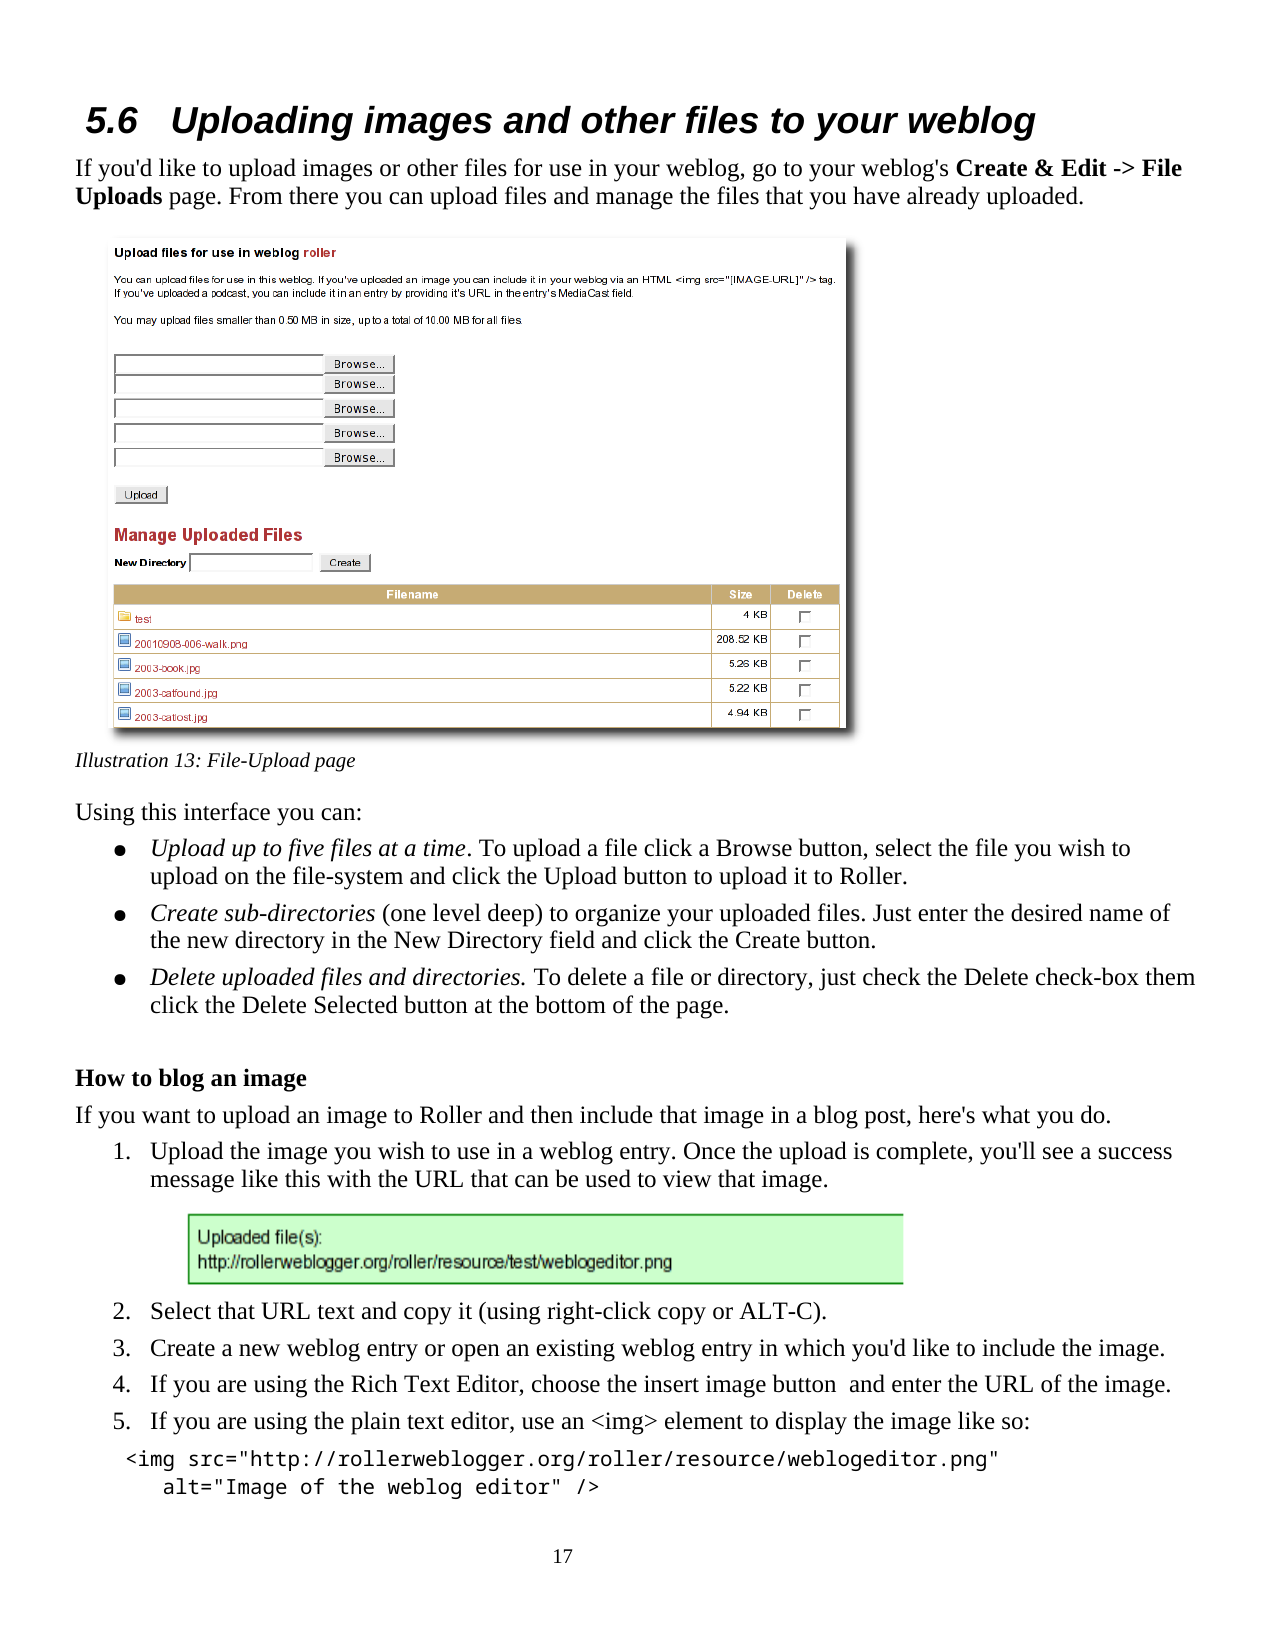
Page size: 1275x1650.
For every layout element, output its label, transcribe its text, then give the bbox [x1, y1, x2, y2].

subtitle Uploading images and other files to your weblog [75, 100, 1200, 142]
list Create a new weblog entry or open an existing weblog entry in which you'd like to include the image. [112, 1334, 1200, 1361]
picture [101, 231, 867, 749]
list If you are using the Rich Text Editor, choose the insert image button and enter the URL of the image. [112, 1370, 1200, 1398]
list Upload the image you wish to use in a weblog entry. Once the upload is complete, you'll see a success message like this with the URL that can be used to view that image. [112, 1137, 1200, 1193]
text <img src="http://rollerweblogger.org/roller/resource/weblogeditor.png" alt="Image of the weblog editor" /> [75, 1444, 1200, 1501]
list Create sub-directories (one level deep) to organize your uploaded files. Just enter the desired name of the new directory in the New Directory field and click the Create button. [112, 899, 1200, 954]
list Upload up to five files at a time. To upload a file click a Browse button, select the file you wish to upload on the file-system and click the Upload button to upload it to Roller. [112, 834, 1200, 890]
text If you want to upload an image to Roller and then include that image in a blog post, here's what you do. [75, 1101, 1200, 1128]
text If you'd like to upload images or other files for use in your weblog, go to your weblog's Create & Edit -> File Uploads page. From there you can upload files and manage the files that you have already uploaded. [75, 154, 1200, 210]
list If you are using the plain text editor, use an <img> element to display the image like so: [112, 1407, 1200, 1435]
picture [176, 1202, 904, 1297]
list Delete uploaded files and directories. To delete a file or directory, just check the Delete check-box them click the Delete Selected button at the bottom of the page. [112, 963, 1200, 1018]
text Illustration 13: File-Upload page [75, 749, 1200, 772]
list Select that URL text and copy it (using right-click copy or ALT-C). [112, 1297, 1200, 1325]
text Using this interface you can: [75, 772, 1200, 825]
text [75, 219, 1200, 231]
text How to blog an image [75, 1064, 1200, 1092]
